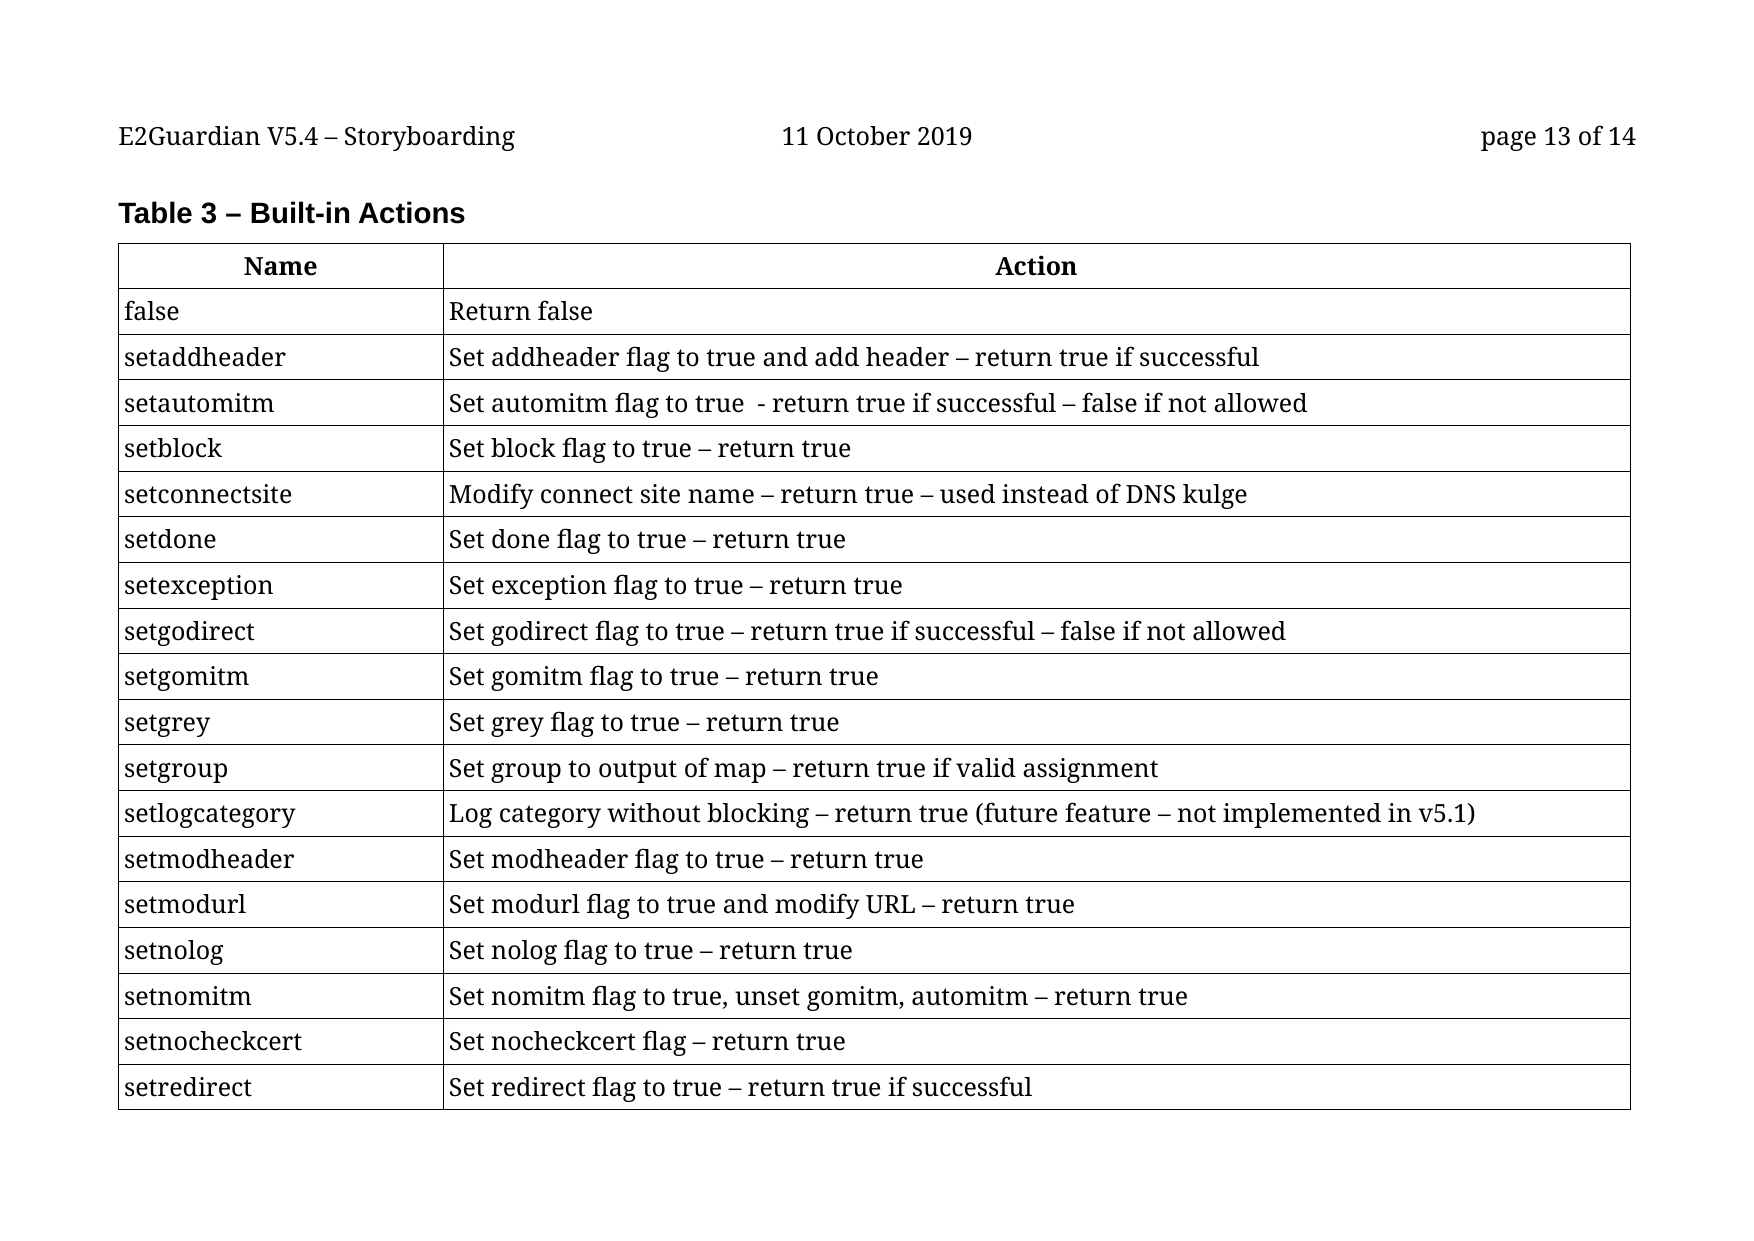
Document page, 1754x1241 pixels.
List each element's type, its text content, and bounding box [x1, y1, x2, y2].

table_cell Set gomitm flag to true – return true [444, 654, 1630, 699]
table_cell Set addheader flag to true and add header – return true if successful [444, 335, 1630, 379]
table_cell setdone [119, 517, 443, 562]
table_cell setgrey [119, 700, 443, 744]
table_header Name [119, 244, 443, 288]
table_cell false [119, 289, 443, 334]
table_cell setblock [119, 426, 443, 471]
table_cell Set nolog flag to true – return true [444, 928, 1630, 972]
table_cell Log category without blocking – return true (future feature – not implemented in v5.1) [444, 791, 1630, 836]
table_cell setaddheader [119, 335, 443, 379]
table_cell Set exception flag to true – return true [444, 563, 1630, 607]
table_cell setexception [119, 563, 443, 607]
table_cell setnomitm [119, 974, 443, 1018]
table_cell setredirect [119, 1065, 443, 1109]
table_cell setautomitm [119, 380, 443, 425]
table_cell Set group to output of map – return true if valid assignment [444, 745, 1630, 790]
table_cell Set nocheckcert flag – return true [444, 1019, 1630, 1064]
table_cell Set redirect flag to true – return true if successful [444, 1065, 1630, 1109]
table_cell setconnectsite [119, 472, 443, 516]
subtitle Table 3 – Built-in Actions [118, 196, 1636, 230]
table_cell Modify connect site name – return true – used instead of DNS kulge [444, 472, 1630, 516]
table_cell setlogcategory [119, 791, 443, 836]
table_cell setgomitm [119, 654, 443, 699]
table_cell Set nomitm flag to true, unset gomitm, automitm – return true [444, 974, 1630, 1018]
table_cell Set done flag to true – return true [444, 517, 1630, 562]
table_cell Return false [444, 289, 1630, 334]
table_cell Set automitm flag to true - return true if successful – false if not allowed [444, 380, 1630, 425]
table_cell setnocheckcert [119, 1019, 443, 1064]
table_cell Set modheader flag to true – return true [444, 837, 1630, 881]
table_cell setgodirect [119, 609, 443, 653]
table_cell Set grey flag to true – return true [444, 700, 1630, 744]
table_cell Set block flag to true – return true [444, 426, 1630, 471]
table_header Action [444, 244, 1630, 288]
table_cell Set modurl flag to true and modify URL – return true [444, 882, 1630, 927]
table_cell setgroup [119, 745, 443, 790]
table_cell setmodheader [119, 837, 443, 881]
table_cell setmodurl [119, 882, 443, 927]
table_cell setnolog [119, 928, 443, 972]
table_cell Set godirect flag to true – return true if successful – false if not allowed [444, 609, 1630, 653]
